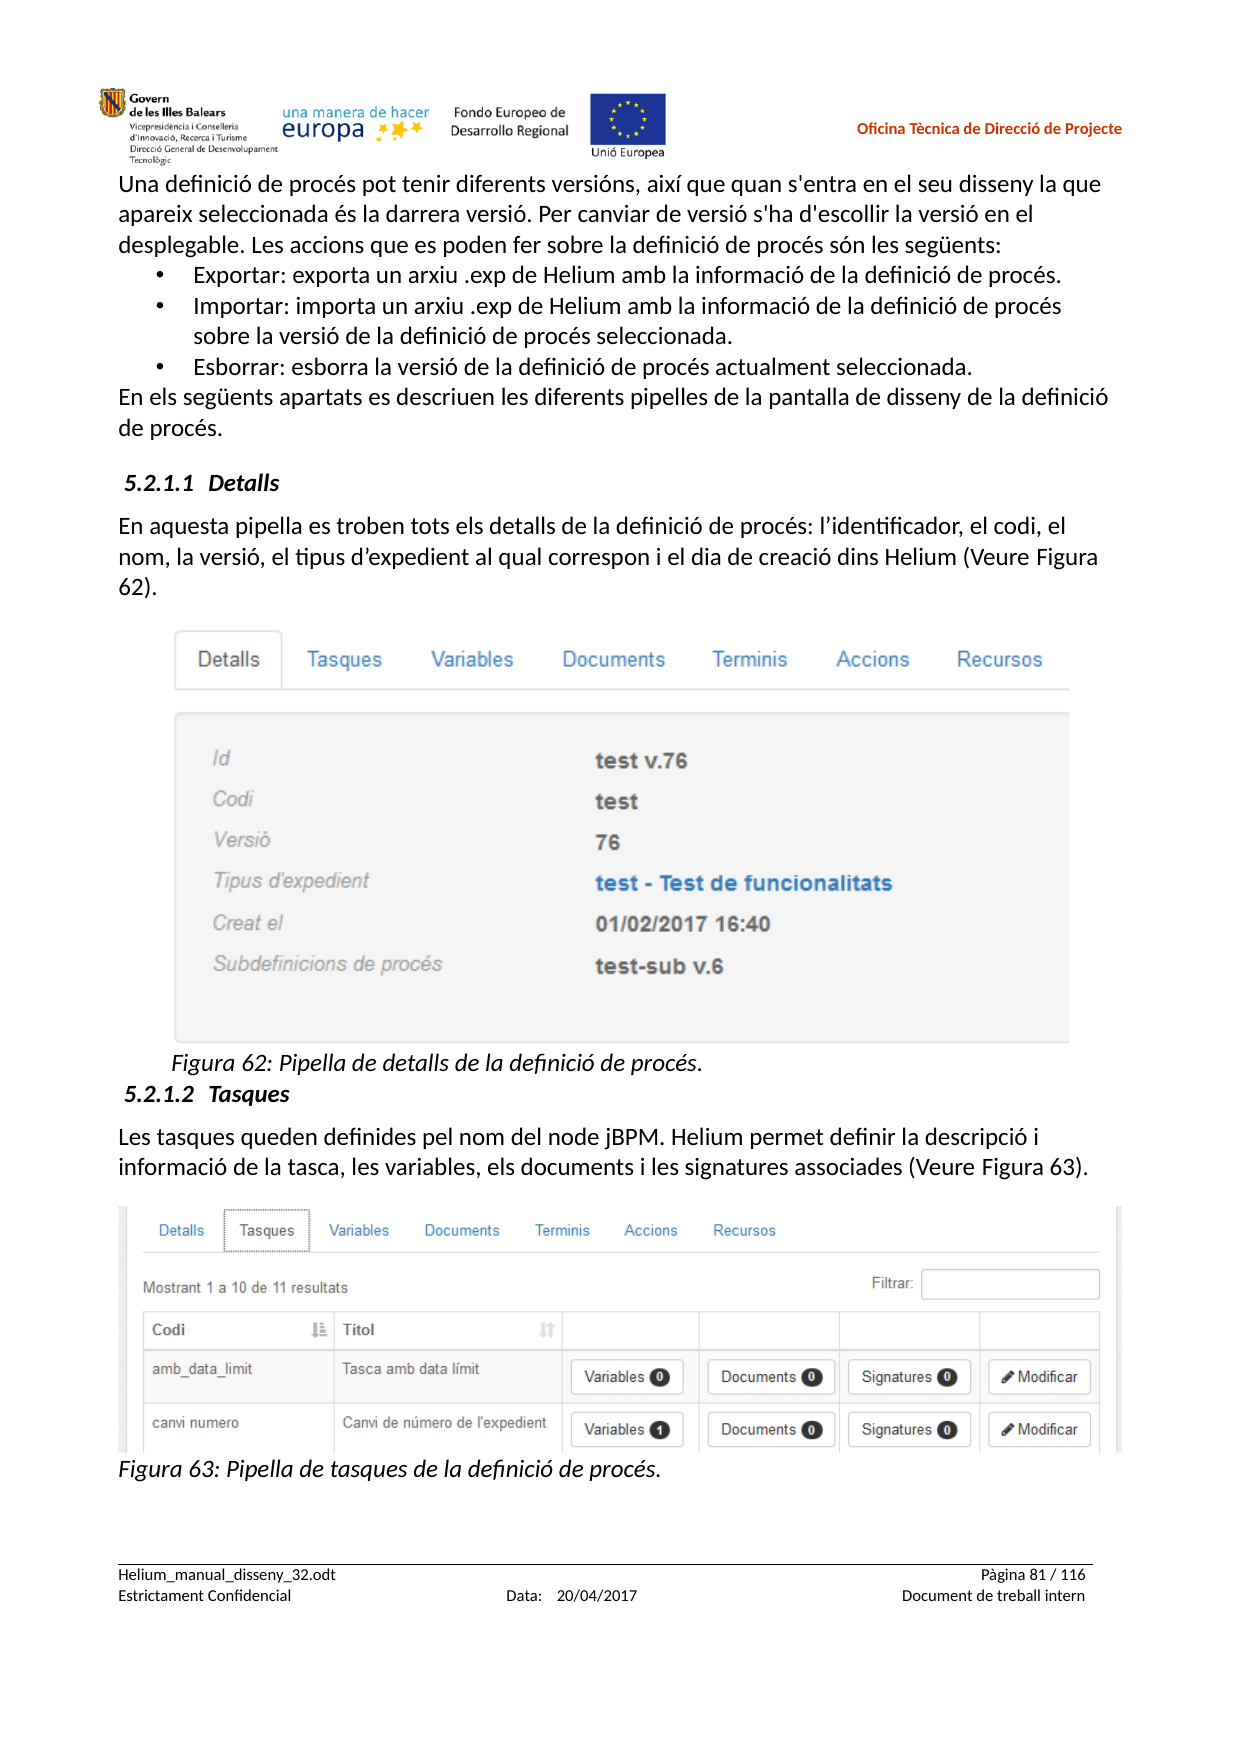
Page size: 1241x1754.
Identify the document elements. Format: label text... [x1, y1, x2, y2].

text Figura 62: Pipella de detalls de la definició de procés. [171, 1048, 1069, 1078]
text En els següents apartats es descriuen les diferents pipelles de la pantalla de disseny de la definició de procés. [118, 382, 1122, 443]
text En aquesta pipella es troben tots els detalls de la definició de procés: l’identificador, el codi, el nom, la versió, el tipus d’expedient al qual correspon i el dia de creació dins Helium (Veure Figura 62). [118, 510, 1122, 602]
picture [171, 627, 1070, 1048]
text Les tasques queden definides pel nom del node jBPM. Helium permet definir la descripció i informació de la tasca, les variables, els documents i les signatures associades (Veure Figura 63). [118, 1121, 1122, 1182]
picture [99, 87, 668, 166]
subtitle Tasques [118, 614, 1122, 1108]
subtitle Detalls [118, 468, 1122, 498]
list Esborrar: esborra la versió de la definició de procés actualment seleccionada. [156, 351, 1122, 382]
list Importar: importa un arxiu .exp de Helium amb la informació de la definició de procés sobre la versió de la definició de procés seleccionada. [156, 290, 1122, 351]
list Exportar: exporta un arxiu .exp de Helium amb la informació de la definició de procés. [156, 259, 1122, 290]
picture [118, 1206, 1123, 1453]
text Una definició de procés pot tenir diferents versións, així que quan s'entra en el seu disseny la que apareix seleccionada és la darrera versió. Per canviar de versió s'ha d'escollir la versió en el desplegable. Les accions que es poden fer sobre la definició de procés són les següents: [118, 168, 1122, 259]
text Figura 63: Pipella de tasques de la definició de procés. [118, 1453, 1122, 1483]
